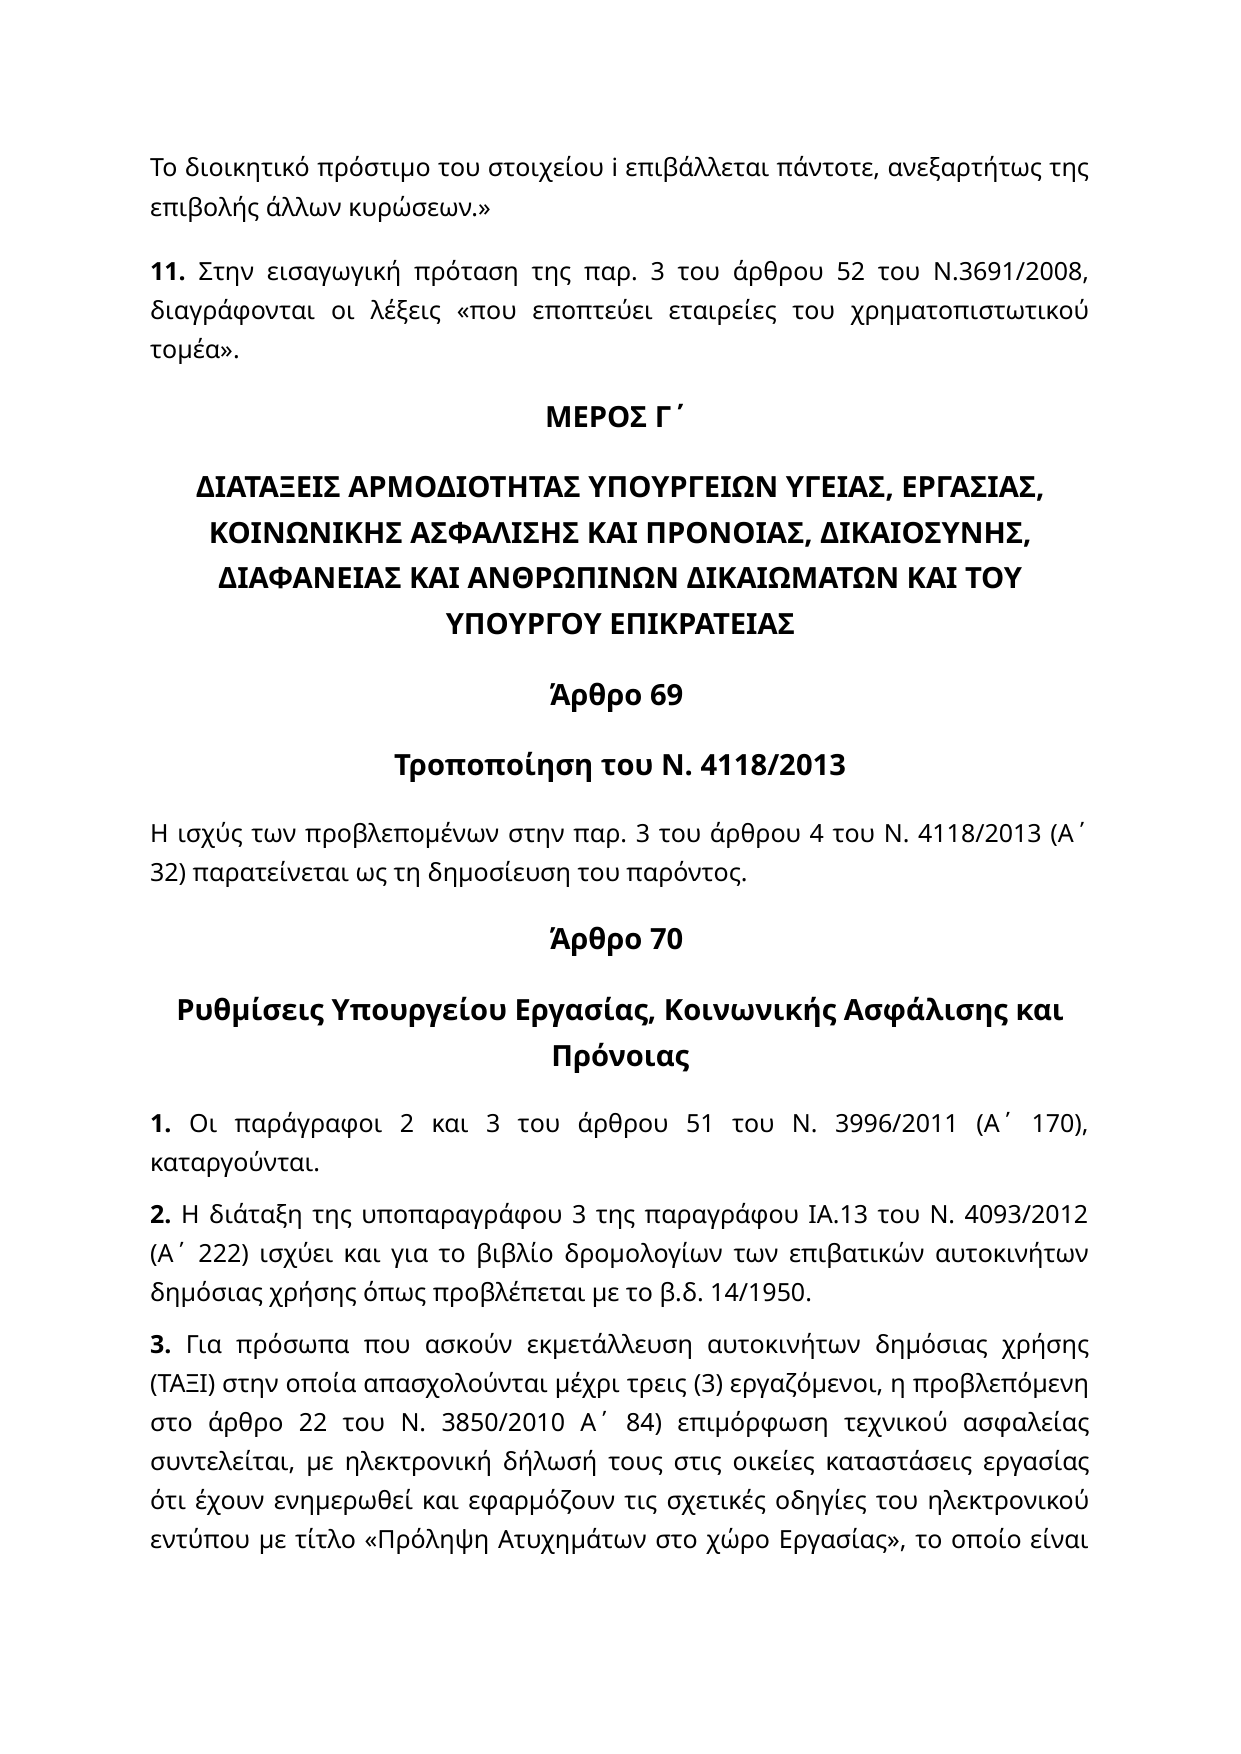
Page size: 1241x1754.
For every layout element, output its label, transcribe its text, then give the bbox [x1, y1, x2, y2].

text 2. Η διάταξη της υποπαραγράφου 3 της παραγράφου ΙΑ.13 του Ν. 4093/2012 (Α΄ 222) ισχύει και για το βιβλίο δρομολογίων των επιβατικών αυτοκινήτων δημόσιας χρήσης όπως προβλέπεται με το β.δ. 14/1950. [150, 1196, 1090, 1309]
subtitle Ρυθμίσεις Υπουργείου Εργασίας, Κοινωνικής Ασφάλισης και Πρόνοιας [150, 989, 1090, 1074]
text 11. Στην εισαγωγική πρόταση της παρ. 3 του άρθρου 52 του Ν.3691/2008, διαγράφονται οι λέξεις «που εποπτεύει εταιρείες του χρηματοπιστωτικού τομέα». [150, 253, 1090, 366]
text Το διοικητικό πρόστιμο του στοιχείου i επιβάλλεται πάντοτε, ανεξαρτήτως της επιβολής άλλων κυρώσεων.» [150, 150, 1090, 223]
subtitle Άρθρο 69 [150, 674, 1090, 714]
text 1. Οι παράγραφοι 2 και 3 του άρθρου 51 του Ν. 3996/2011 (Α΄ 170), καταργούνται. [150, 1105, 1090, 1179]
subtitle ΔΙΑΤΑΞΕΙΣ ΑΡΜΟΔΙΟΤΗΤΑΣ ΥΠΟΥΡΓΕΙΩΝ ΥΓΕΙΑΣ, ΕΡΓΑΣΙΑΣ, ΚΟΙΝΩΝΙΚΗΣ ΑΣΦΑΛΙΣΗΣ ΚΑΙ ΠΡΟΝΟΙΑΣ, ΔΙΚΑΙΟΣΥΝΗΣ, ΔΙΑΦΑΝΕΙΑΣ ΚΑΙ ΑΝΘΡΩΠΙΝΩΝ ΔΙΚΑΙΩΜΑΤΩΝ ΚΑΙ ΤΟΥ ΥΠΟΥΡΓΟΥ ΕΠΙΚΡΑΤΕΙΑΣ [150, 466, 1090, 643]
text 3. Για πρόσωπα που ασκούν εκμετάλλευση αυτοκινήτων δημόσιας χρήσης (ΤΑΞΙ) στην οποία απασχολούνται μέχρι τρεις (3) εργαζόμενοι, η προβλεπόμενη στο άρθρο 22 του Ν. 3850/2010 Α΄ 84) επιμόρφωση τεχνικού ασφαλείας συντελείται, με ηλεκτρονική δήλωσή τους στις οικείες καταστάσεις εργασίας ότι έχουν ενημερωθεί και εφαρμόζουν τις σχετικές οδηγίες του ηλεκτρονικού εντύπου με τίτλο «Πρόληψη Ατυχημάτων στο χώρο Εργασίας», το οποίο είναι [150, 1326, 1090, 1556]
subtitle Τροποποίηση του Ν. 4118/2013 [150, 744, 1090, 784]
subtitle ΜΕΡΟΣ Γ΄ [150, 396, 1090, 436]
subtitle Άρθρο 70 [150, 918, 1090, 958]
text Η ισχύς των προβλεπομένων στην παρ. 3 του άρθρου 4 του Ν. 4118/2013 (Α΄ 32) παρατείνεται ως τη δημοσίευση του παρόντος. [150, 815, 1090, 888]
